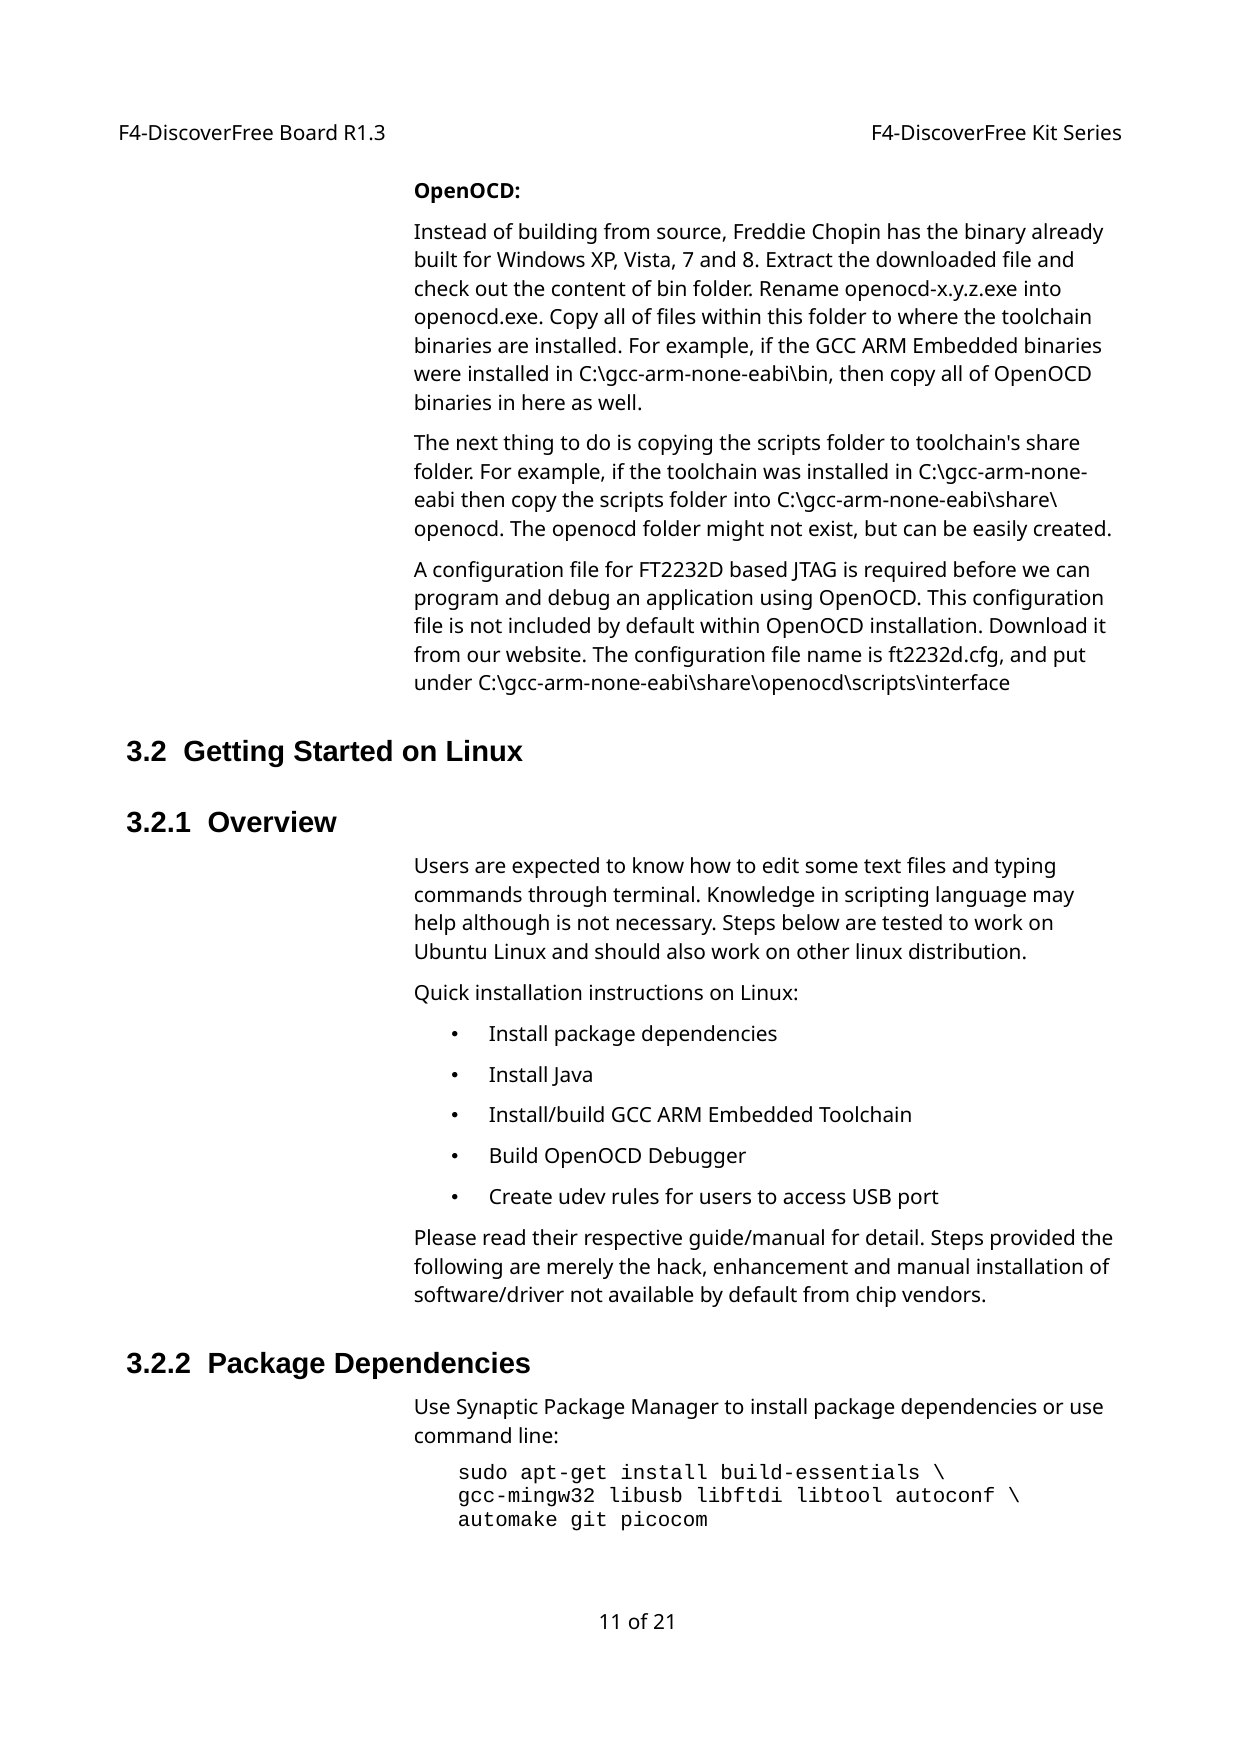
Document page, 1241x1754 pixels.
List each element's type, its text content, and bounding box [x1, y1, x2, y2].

text The next thing to do is copying the scripts folder to toolchain's share folder. For example, if the toolchain was installed in C:\gcc-arm-none-eabi then copy the scripts folder into C:\gcc-arm-none-eabi\share\openocd. The openocd folder might not exist, but can be easily created. [413, 428, 1122, 542]
text Users are expected to know how to edit some text files and typing commands through terminal. Knowledge in scripting language may help although is not necessary. Steps below are tested to work on Ubuntu Linux and should also work on other linux distribution. [413, 852, 1122, 965]
list Create udev rules for users to access USB port [451, 1182, 1122, 1211]
list Install/build GCC ARM Embedded Toolchain [451, 1101, 1122, 1129]
subtitle Getting Started on Linux [118, 734, 1122, 768]
text Use Synaptic Package Manager to install package dependencies or use command line: [413, 1392, 1122, 1449]
text A configuration file for FT2232D based JTAG is required before we can program and debug an application using OpenOCD. This configuration file is not included by default within OpenOCD installation. Download it from our website. The configuration file name is ft2232d.cfg, and put under C:\gcc-arm-none-eabi\share\openocd\scripts\interface [413, 555, 1122, 697]
text Instead of building from source, Freddie Chopin has the binary already built for Windows XP, Vista, 7 and 8. Extract the downloaded file and check out the content of bin folder. Rename openocd-x.y.z.exe into openocd.exe. Copy all of files within this folder to where the toolchain binaries are installed. For example, if the GCC ARM Embedded binaries were installed in C:\gcc-arm-none-eabi\bin, then copy all of OpenOCD binaries in here as well. [413, 217, 1122, 416]
text OpenOCD: [413, 176, 1122, 204]
text sudo apt-get install build-essentials \ gcc-mingw32 libusb libftdi libtool autoconf \ automake git picocom [458, 1462, 1078, 1533]
list Install Java [451, 1060, 1122, 1088]
text Please read their respective guide/manual for detail. Steps provided the following are merely the hack, enhancement and manual installation of software/driver not available by default from chip vendors. [413, 1223, 1122, 1309]
subtitle Overview [118, 806, 1122, 839]
list Install package dependencies [451, 1019, 1122, 1047]
text Quick installation instructions on Linux: [413, 978, 1122, 1006]
subtitle Package Dependencies [118, 1346, 1122, 1380]
list Build OpenOCD Debugger [451, 1142, 1122, 1170]
